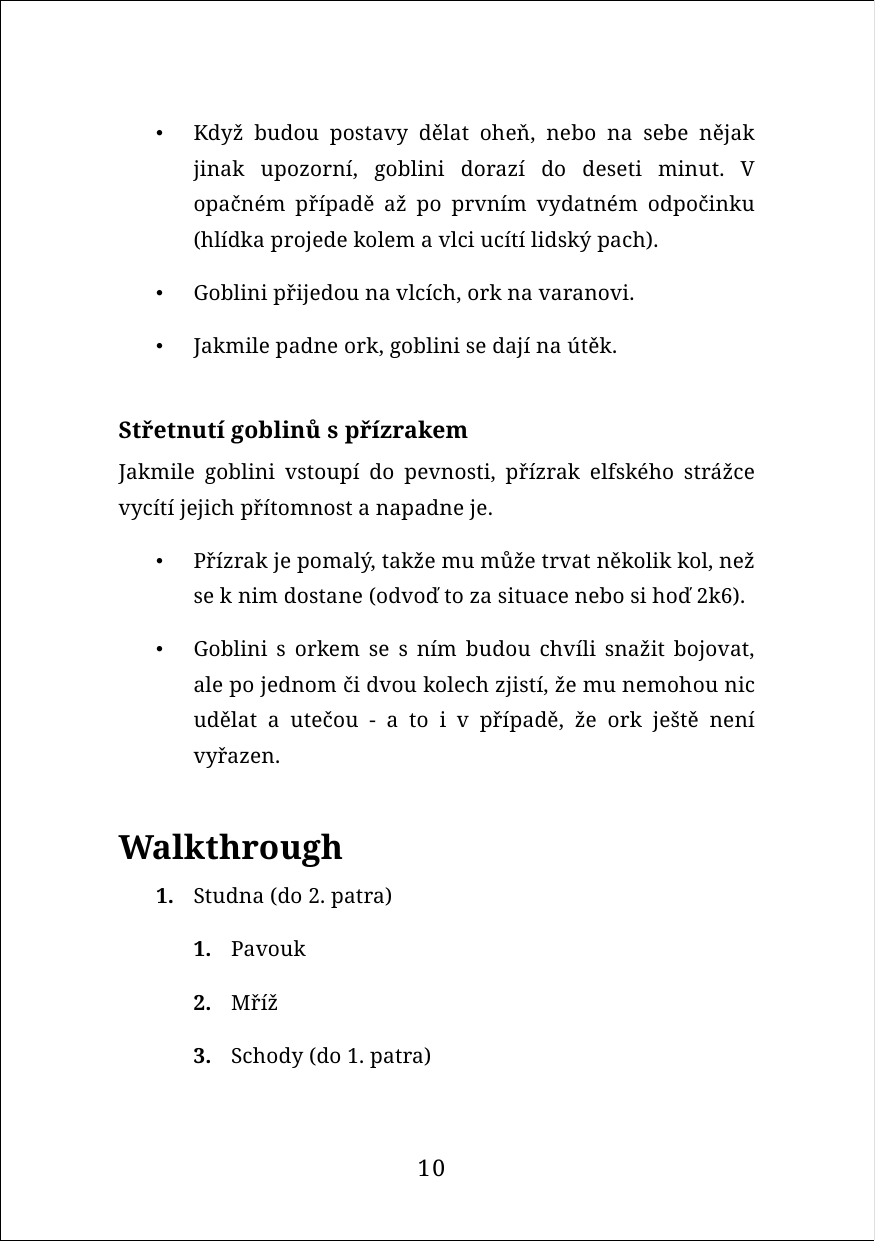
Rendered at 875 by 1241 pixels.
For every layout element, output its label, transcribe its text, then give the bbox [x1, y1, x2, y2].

list Goblini s orkem se s ním budou chvíli snažit bojovat, ale po jednom či dvou kolech zjistí, že mu nemohou nic udělat a utečou - a to i v případě, že ork ještě není vyřazen. [156, 634, 756, 769]
list Studna (do 2. patra) [156, 881, 756, 909]
list Mříž [193, 988, 756, 1016]
list Jakmile padne ork, goblini se dají na útěk. [156, 331, 756, 360]
list Když budou postavy dělat oheň, nebo na sebe nějak jinak upozorní, goblini dorazí do deseti minut. V opačném případě až po prvním vydatném odpočinku (hlídka projede kolem a vlci ucítí lidský pach). [156, 118, 756, 253]
list Přízrak je pomalý, takže mu může trvat několik kol, než se k nim dostane (odvoď to za situace nebo si hoď 2k6). [156, 546, 756, 610]
list Schody (do 1. patra) [193, 1041, 756, 1069]
list Pavouk [193, 934, 756, 963]
subtitle Walkthrough [118, 824, 756, 869]
list Goblini přijedou na vlcích, ork na varanovi. [156, 278, 756, 306]
text Jakmile goblini vstoupí do pevnosti, přízrak elfského strážce vycítí jejich přítomnost a napadne je. [118, 457, 756, 521]
subtitle Střetnutí goblinů s přízrakem [118, 414, 756, 445]
